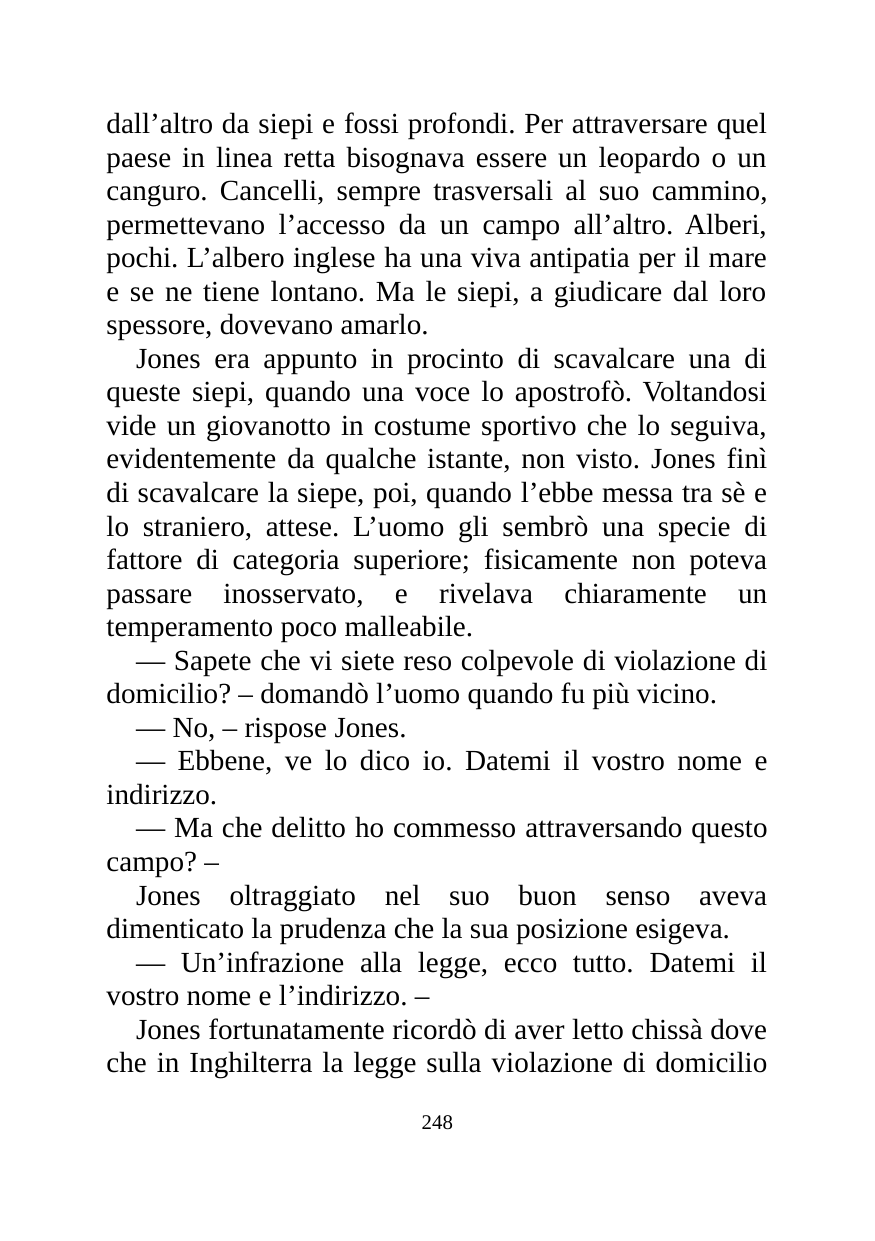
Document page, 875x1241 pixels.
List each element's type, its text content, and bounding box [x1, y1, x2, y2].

text — Sapete che vi siete reso colpevole di violazione di domicilio? – domandò l’uomo quando fu più vicino. [106, 643, 768, 710]
text dall’altro da siepi e fossi profondi. Per attraversare quel paese in linea retta bisognava essere un leopardo o un canguro. Cancelli, sempre trasversali al suo cammino, permettevano l’accesso da un campo all’altro. Alberi, pochi. L’albero inglese ha una viva antipatia per il mare e se ne tiene lontano. Ma le siepi, a giudicare dal loro spessore, dovevano amarlo. [106, 106, 768, 341]
text — Ma che delitto ho commesso attraversando questo campo? – [106, 811, 768, 878]
text Jones fortunatamente ricordò di aver letto chissà dove che in Inghilterra la legge sulla violazione di domicilio [106, 1012, 768, 1079]
text Jones oltraggiato nel suo buon senso aveva dimenticato la prudenza che la sua posizione esigeva. [106, 878, 768, 945]
text — Ebbene, ve lo dico io. Datemi il vostro nome e indirizzo. [106, 743, 768, 811]
text Jones era appunto in procinto di scavalcare una di queste siepi, quando una voce lo apostrofò. Voltandosi vide un giovanotto in costume sportivo che lo seguiva, evidentemente da qualche istante, non visto. Jones finì di scavalcare la siepe, poi, quando l’ebbe messa tra sè e lo straniero, attese. L’uomo gli sembrò una specie di fattore di categoria superiore; fisicamente non poteva passare inosservato, e rivelava chiaramente un temperamento poco malleabile. [106, 341, 768, 643]
text — No, – rispose Jones. [106, 710, 768, 743]
text — Un’infrazione alla legge, ecco tutto. Datemi il vostro nome e l’indirizzo. – [106, 945, 768, 1012]
